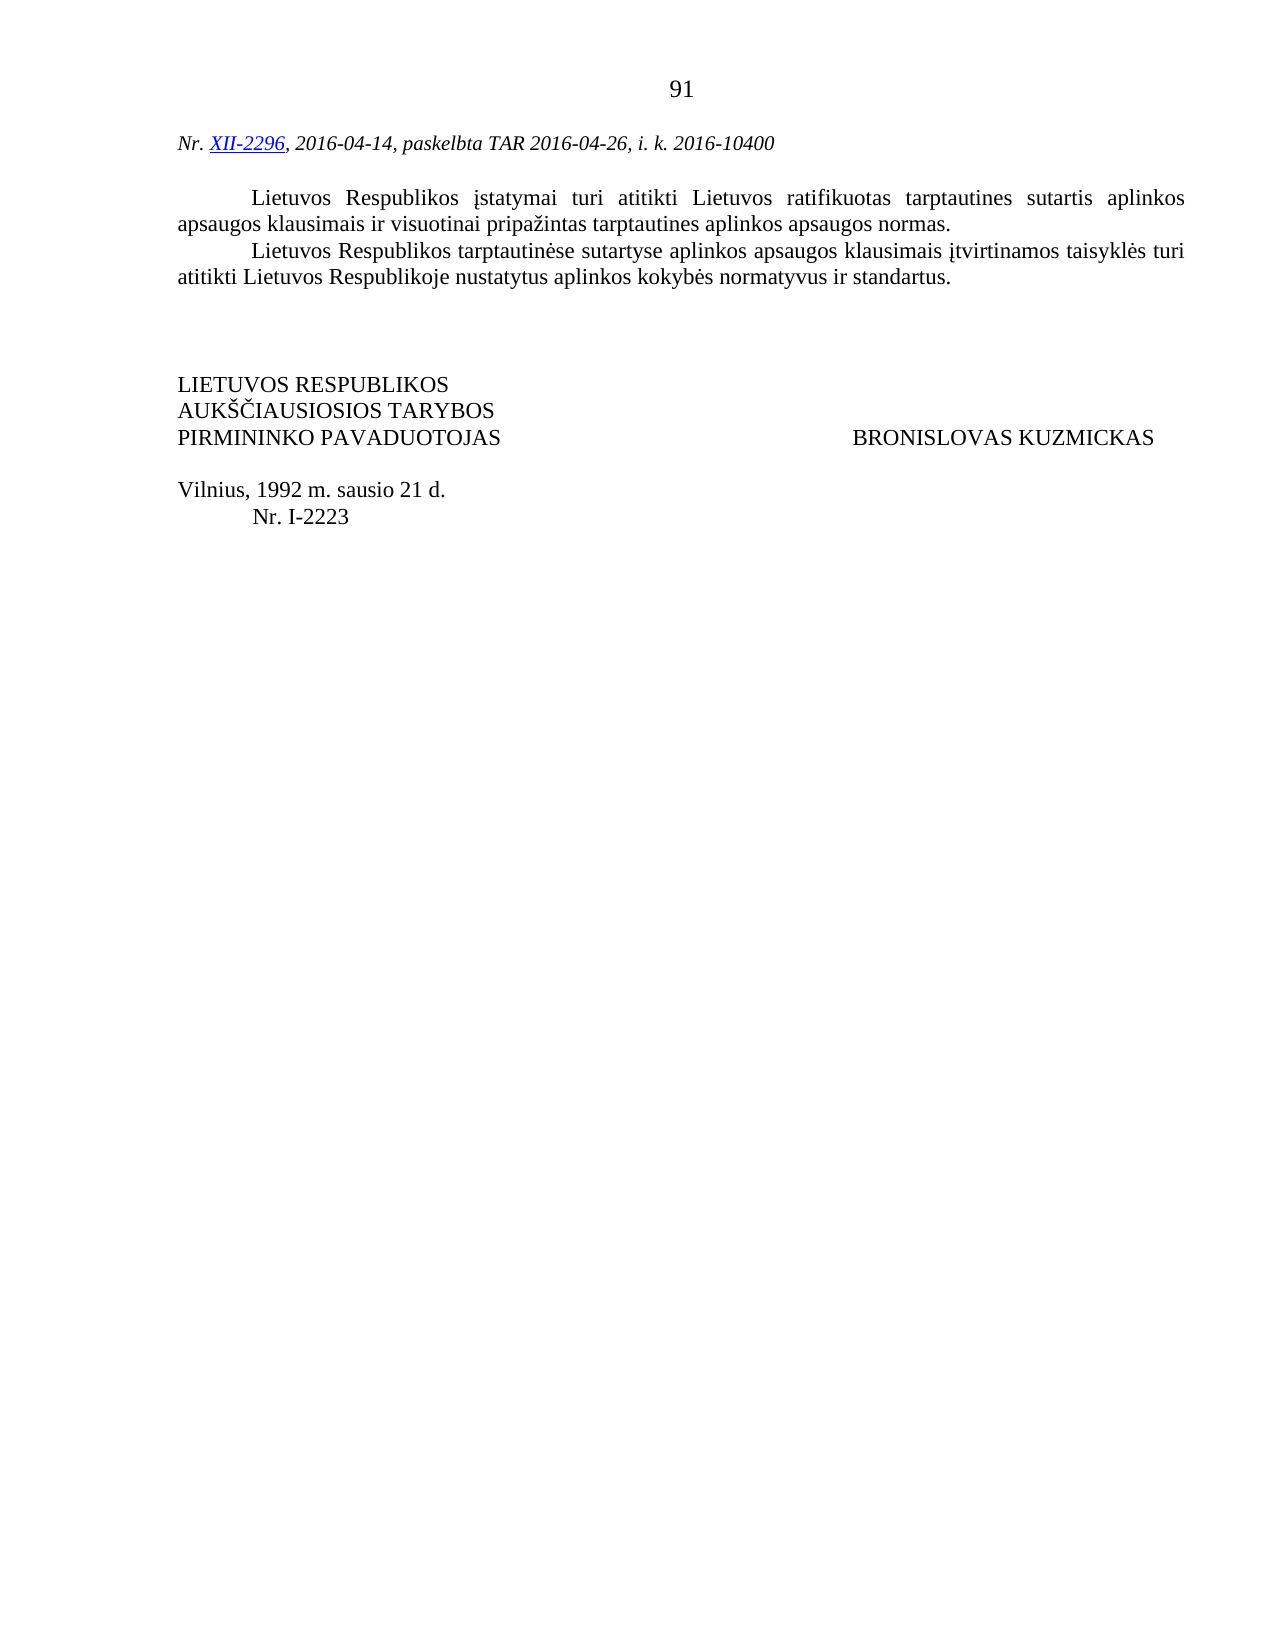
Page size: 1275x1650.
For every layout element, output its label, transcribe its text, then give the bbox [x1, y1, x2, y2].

text Lietuvos Respublikos tarptautinėse sutartyse aplinkos apsaugos klausimais įtvirtinamos taisyklės turi atitikti Lietuvos Respublikoje nustatytus aplinkos kokybės normatyvus ir standartus. [177, 237, 1186, 289]
text Nr. XII-2296, 2016-04-14, paskelbta TAR 2016-04-26, i. k. 2016-10400 [177, 131, 1186, 155]
text LIETUVOS RESPUBLIKOS [177, 371, 1186, 397]
text Vilnius, 1992 m. sausio 21 d. [177, 476, 1186, 503]
text Nr. I-2223 [177, 503, 1186, 529]
text Lietuvos Respublikos įstatymai turi atitikti Lietuvos ratifikuotas tarptautines sutartis aplinkos apsaugos klausimais ir visuotinai pripažintas tarptautines aplinkos apsaugos normas. [177, 184, 1186, 237]
text PIRMININKO PAVADUOTOJAS BRONISLOVAS KUZMICKAS [177, 424, 1186, 450]
text AUKŠČIAUSIOSIOS TARYBOS [177, 397, 1186, 424]
